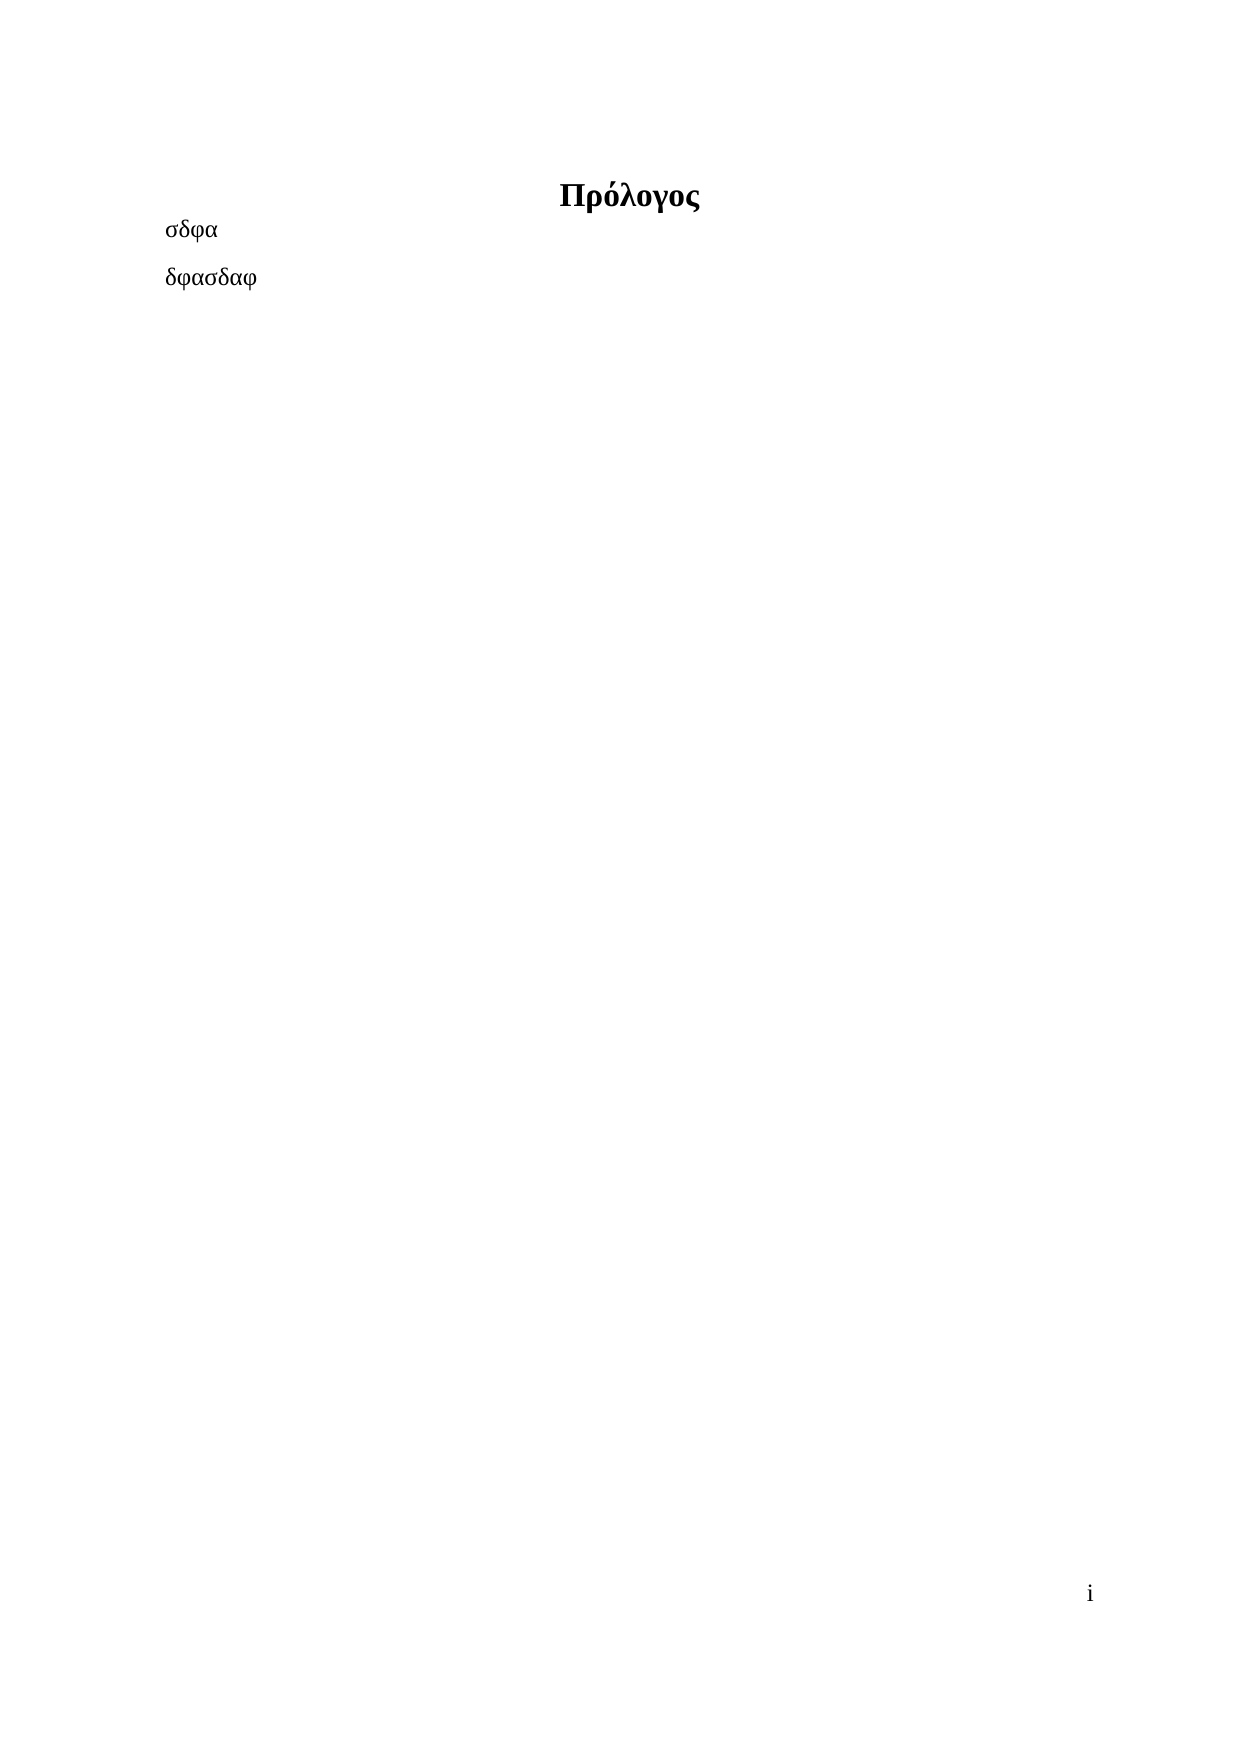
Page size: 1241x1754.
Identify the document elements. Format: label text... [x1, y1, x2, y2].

text σδφα [165, 214, 1093, 243]
text δφασδαφ [165, 262, 1093, 290]
text Πρόλογος [165, 176, 1093, 214]
